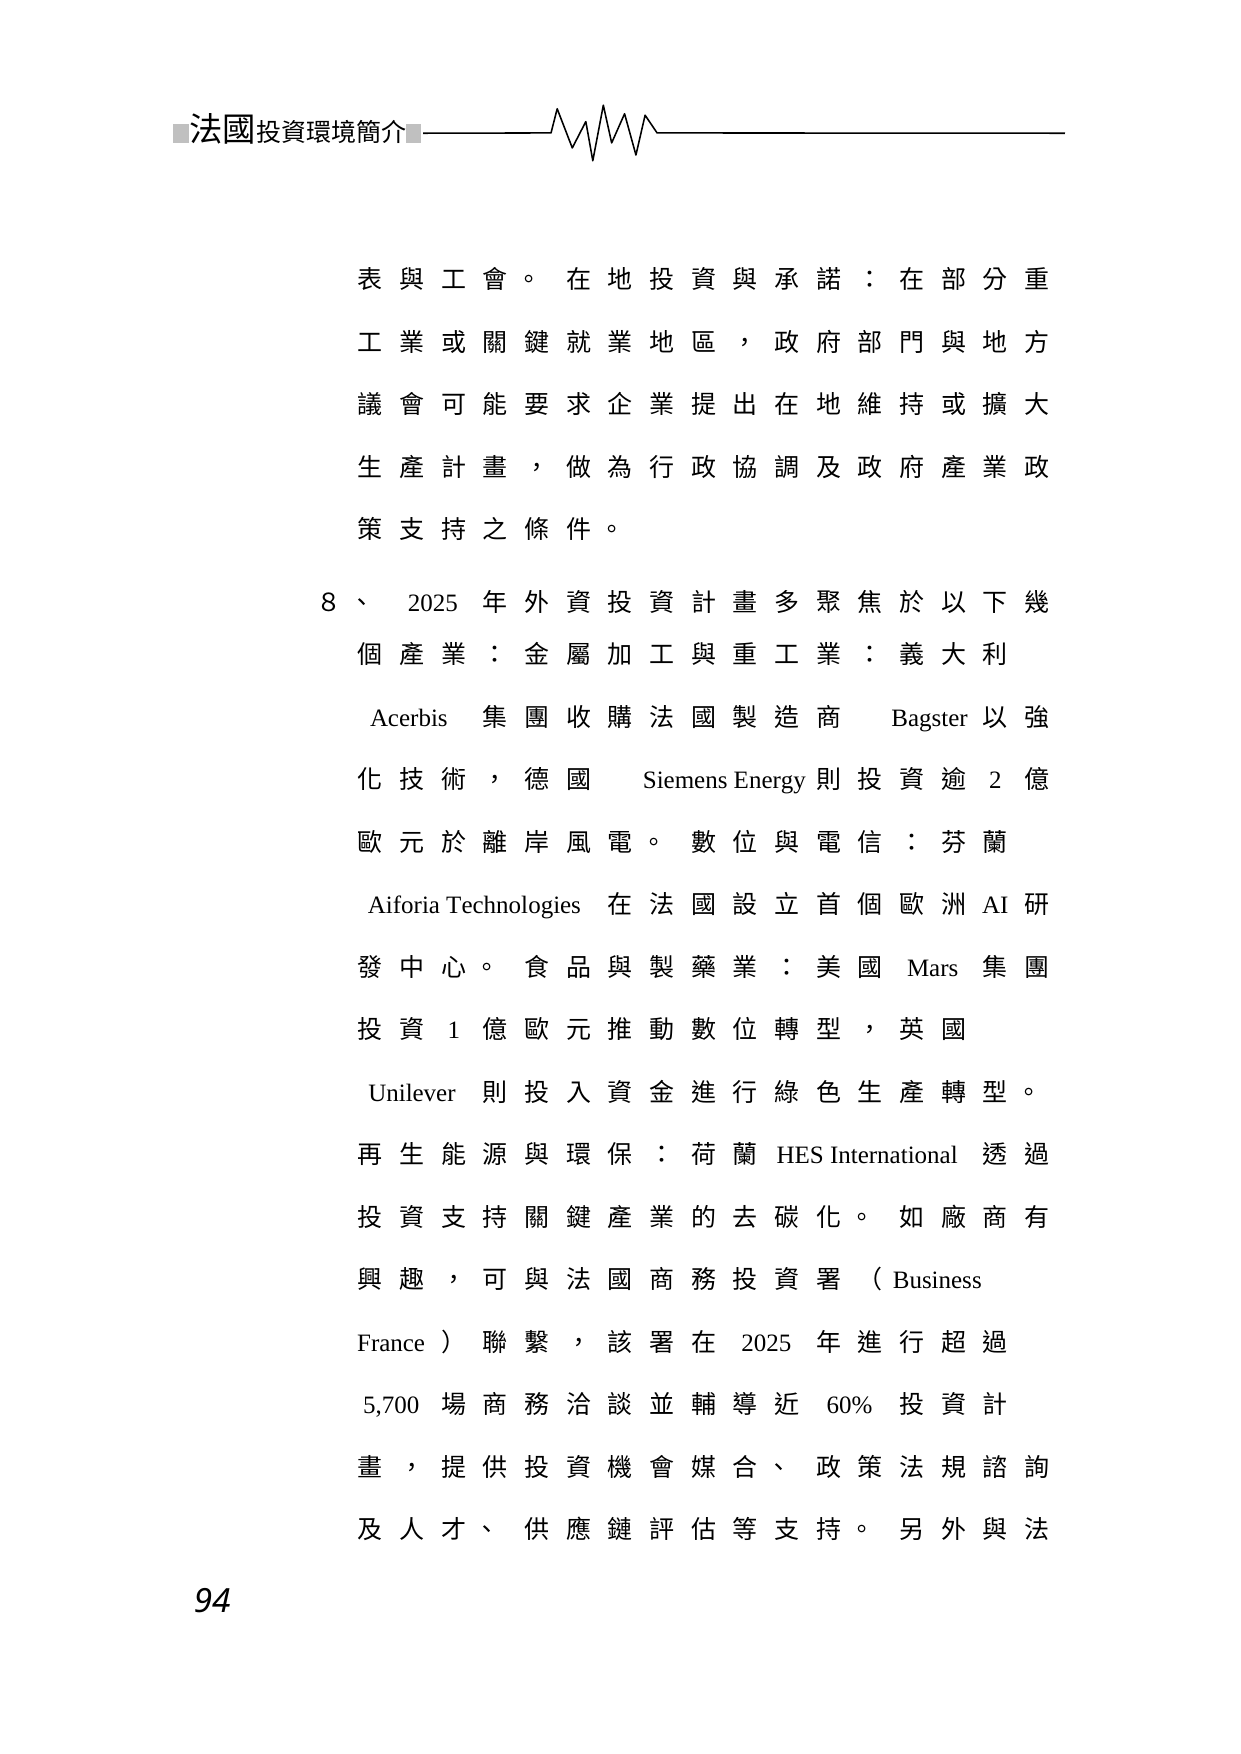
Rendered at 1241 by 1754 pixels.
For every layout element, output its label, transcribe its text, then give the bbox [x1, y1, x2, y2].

text ８、2025年外資投資計畫多聚焦於以下幾個產業：金屬加工與重工業：義大利 Acerbis 集團收購法國製造商 Bagster 以強化技術，德國 Siemens Energy則投資逾2億歐元於離岸風電。數位與電信：芬蘭 Aiforia Technologies在法國設立首個歐洲AI研發中心。食品與製藥業：美國Mars集團投資1億歐元推動數位轉型，英國Unilever則投入資金進行綠色生產轉型。再生能源與環保：荷蘭HES International 透過投資支持關鍵產業的去碳化。如廠商有興趣，可與法國商務投資署（Business France）聯繫，該署在2025年進行超過5,700場商務洽談並輔導近60%投資計畫，提供投資機會媒合、政策法規諮詢及人才、供應鏈評估等支持。另外與法 [281, 549, 1058, 1549]
text 表與工會。在地投資與承諾：在部分重工業或關鍵就業地區，政府部門與地方議會可能要求企業提出在地維持或擴大生產計畫，做為行政協調及政府產業政策支持之條件。 [281, 236, 1058, 549]
